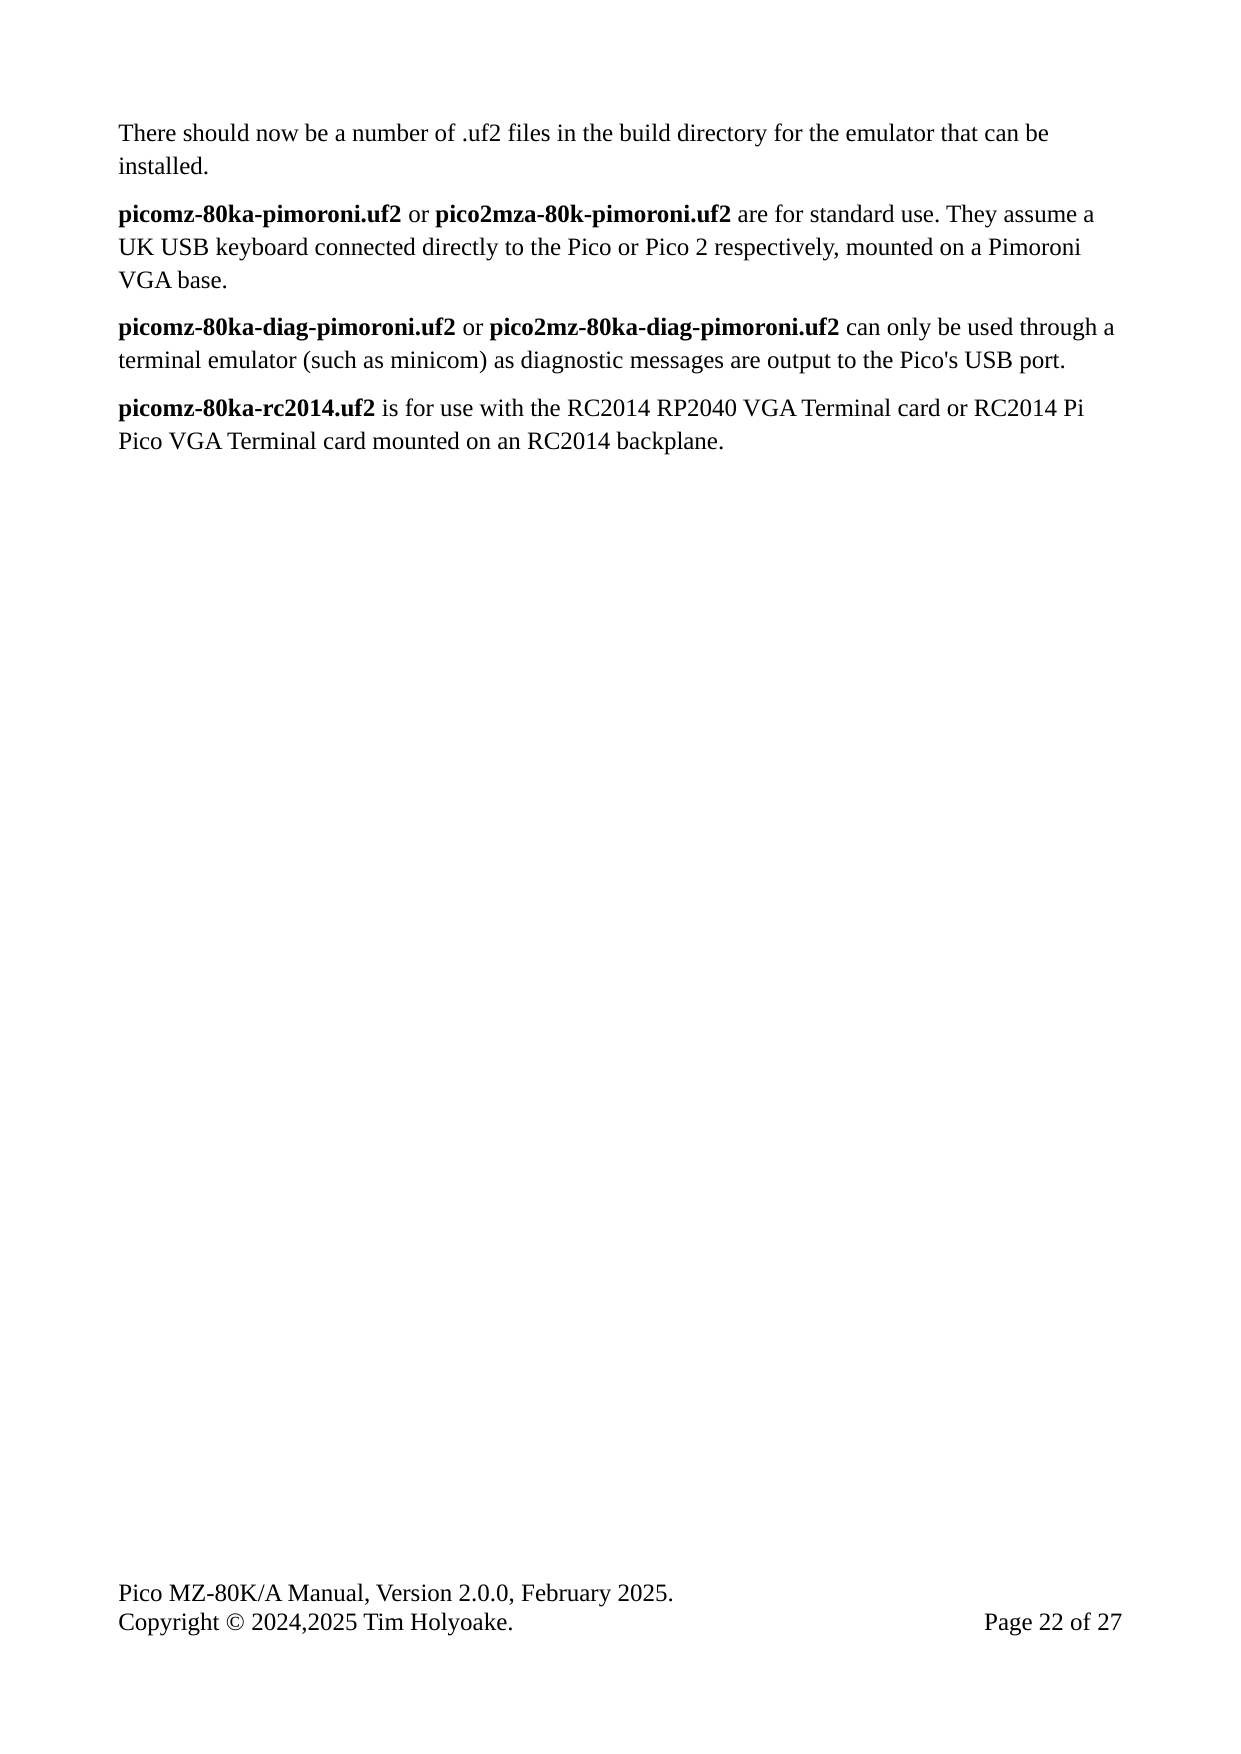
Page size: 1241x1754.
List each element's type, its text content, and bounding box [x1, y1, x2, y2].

text picomz-80ka-pimoroni.uf2 or pico2mza-80k-pimoroni.uf2 are for standard use. They assume a UK USB keyboard connected directly to the Pico or Pico 2 respectively, mounted on a Pimoroni VGA base. [118, 199, 1122, 293]
text picomz-80ka-diag-pimoroni.uf2 or pico2mz-80ka-diag-pimoroni.uf2 can only be used through a terminal emulator (such as minicom) as diagnostic messages are output to the Pico's USB port. [118, 312, 1122, 374]
text There should now be a number of .uf2 files in the build directory for the emulator that can be installed. [118, 118, 1122, 180]
text picomz-80ka-rc2014.uf2 is for use with the RC2014 RP2040 VGA Terminal card or RC2014 Pi Pico VGA Terminal card mounted on an RC2014 backplane. [118, 393, 1122, 455]
